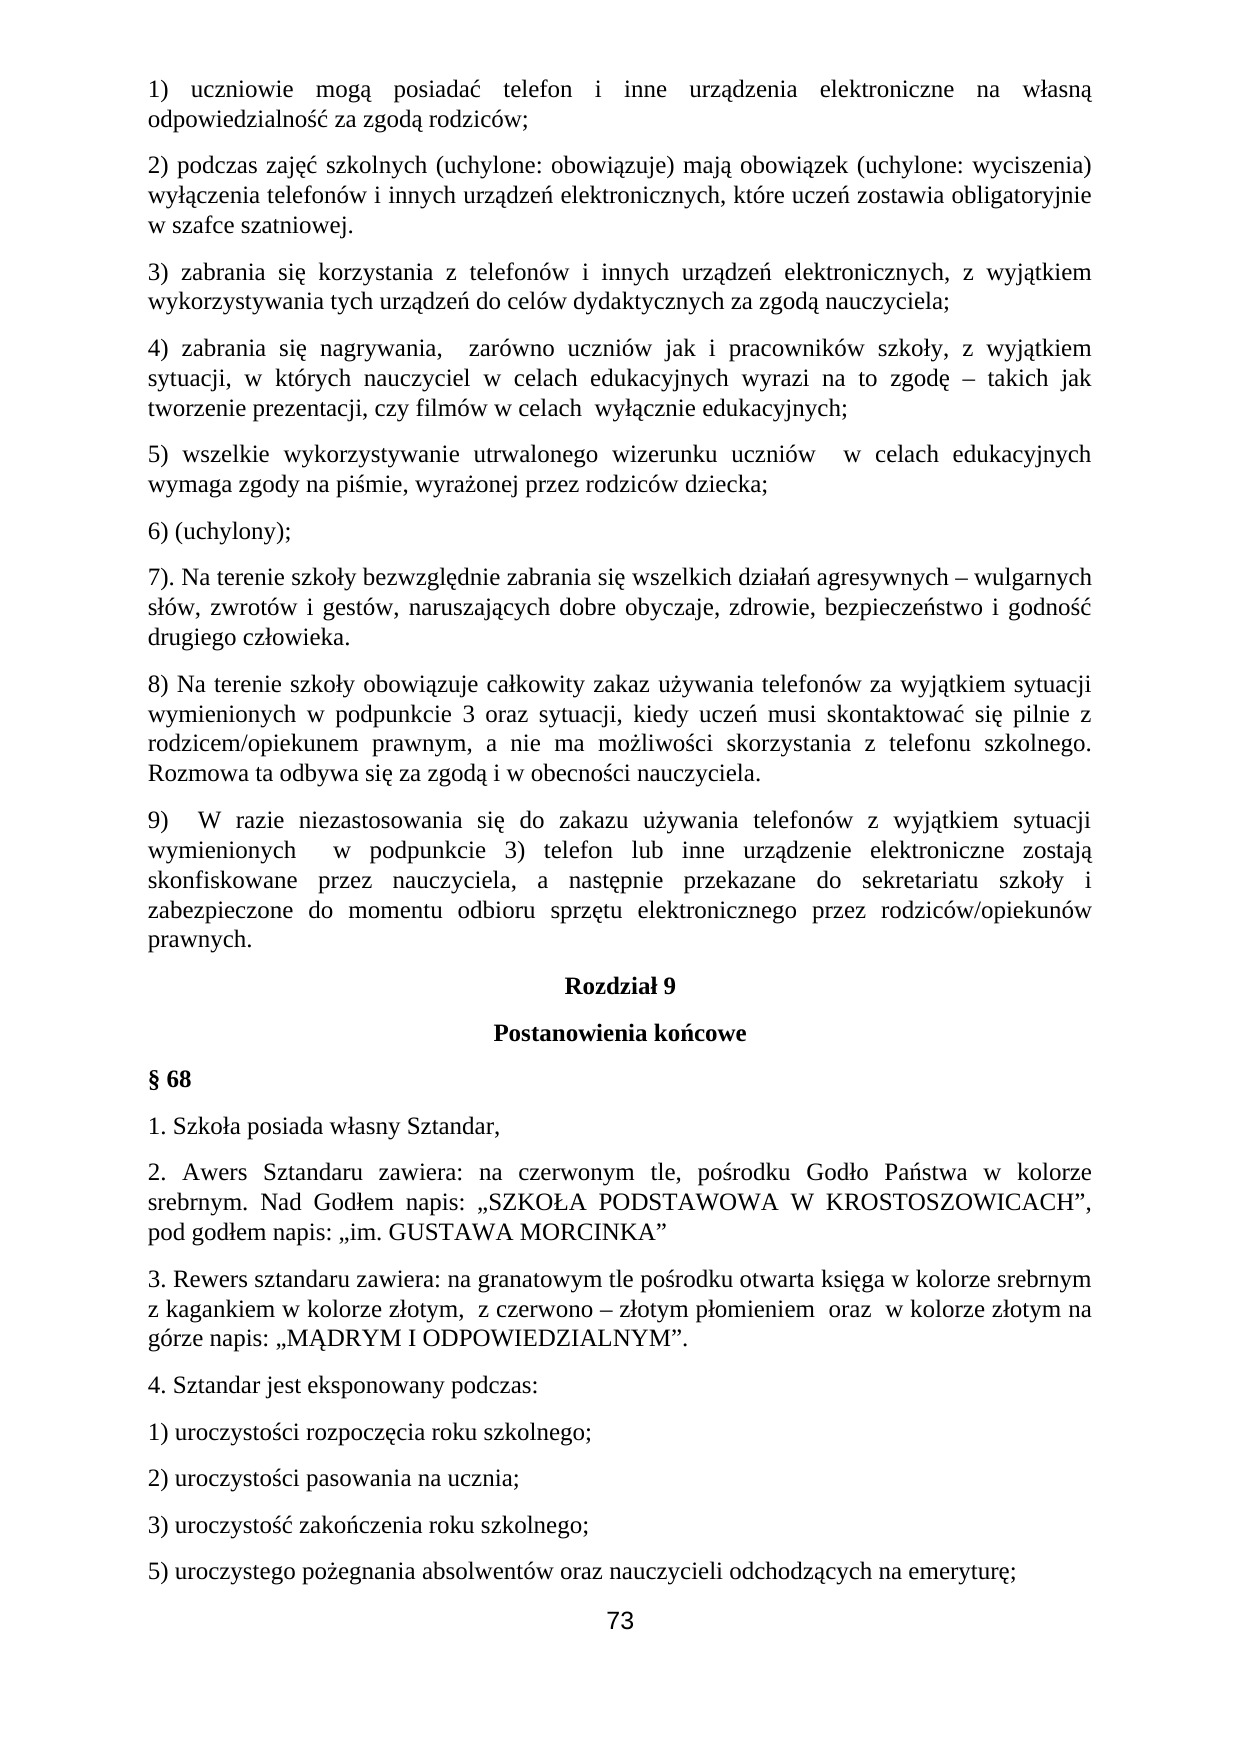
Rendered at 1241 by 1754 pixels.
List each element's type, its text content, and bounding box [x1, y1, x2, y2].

text 3. Rewers sztandaru zawiera: na granatowym tle pośrodku otwarta księga w kolorze srebrnym z kagankiem w kolorze złotym, z czerwono – złotym płomieniem oraz w kolorze złotym na górze napis: „MĄDRYM I ODPOWIEDZIALNYM”. [148, 1264, 1093, 1352]
text 7). Na terenie szkoły bezwzględnie zabrania się wszelkich działań agresywnych – wulgarnych słów, zwrotów i gestów, naruszających dobre obyczaje, zdrowie, bezpieczeństwo i godność drugiego człowieka. [148, 562, 1093, 651]
text 4. Sztandar jest eksponowany podczas: [148, 1370, 1093, 1399]
text 2) uroczystości pasowania na ucznia; [148, 1463, 1093, 1492]
text 8) Na terenie szkoły obowiązuje całkowity zakaz używania telefonów za wyjątkiem sytuacji wymienionych w podpunkcie 3 oraz sytuacji, kiedy uczeń musi skontaktować się pilnie z rodzicem/opiekunem prawnym, a nie ma możliwości skorzystania z telefonu szkolnego. Rozmowa ta odbywa się za zgodą i w obecności nauczyciela. [148, 669, 1093, 787]
text 9) W razie niezastosowania się do zakazu używania telefonów z wyjątkiem sytuacji wymienionych w podpunkcie 3) telefon lub inne urządzenie elektroniczne zostają skonfiskowane przez nauczyciela, a następnie przekazane do sekretariatu szkoły i zabezpieczone do momentu odbioru sprzętu elektronicznego przez rodziców/opiekunów prawnych. [148, 805, 1093, 953]
text 3) zabrania się korzystania z telefonów i innych urządzeń elektronicznych, z wyjątkiem wykorzystywania tych urządzeń do celów dydaktycznych za zgodą nauczyciela; [148, 257, 1093, 315]
text 5) uroczystego pożegnania absolwentów oraz nauczycieli odchodzących na emeryturę; [148, 1556, 1093, 1585]
text 1. Szkoła posiada własny Sztandar, [148, 1111, 1093, 1139]
text 5) wszelkie wykorzystywanie utrwalonego wizerunku uczniów w celach edukacyjnych wymaga zgody na piśmie, wyrażonej przez rodziców dziecka; [148, 439, 1093, 498]
text 4) zabrania się nagrywania, zarówno uczniów jak i pracowników szkoły, z wyjątkiem sytuacji, w których nauczyciel w celach edukacyjnych wyrazi na to zgodę – takich jak tworzenie prezentacji, czy filmów w celach wyłącznie edukacyjnych; [148, 333, 1093, 422]
text 1) uroczystości rozpoczęcia roku szkolnego; [148, 1417, 1093, 1445]
text 1) uczniowie mogą posiadać telefon i inne urządzenia elektroniczne na własną odpowiedzialność za zgodą rodziców; [148, 74, 1093, 132]
text 6) (uchylony); [148, 516, 1093, 544]
text Rozdział 9 [148, 971, 1093, 1000]
text 3) uroczystość zakończenia roku szkolnego; [148, 1510, 1093, 1538]
text 2) podczas zajęć szkolnych (uchylone: obowiązuje) mają obowiązek (uchylone: wyciszenia) wyłączenia telefonów i innych urządzeń elektronicznych, które uczeń zostawia obligatoryjnie w szafce szatniowej. [148, 150, 1093, 239]
text Postanowienia końcowe [148, 1018, 1093, 1046]
text § 68 [148, 1064, 1093, 1093]
text 2. Awers Sztandaru zawiera: na czerwonym tle, pośrodku Godło Państwa w kolorze srebrnym. Nad Godłem napis: „SZKOŁA PODSTAWOWA W KROSTOSZOWICACH”, pod godłem napis: „im. GUSTAWA MORCINKA” [148, 1157, 1093, 1246]
